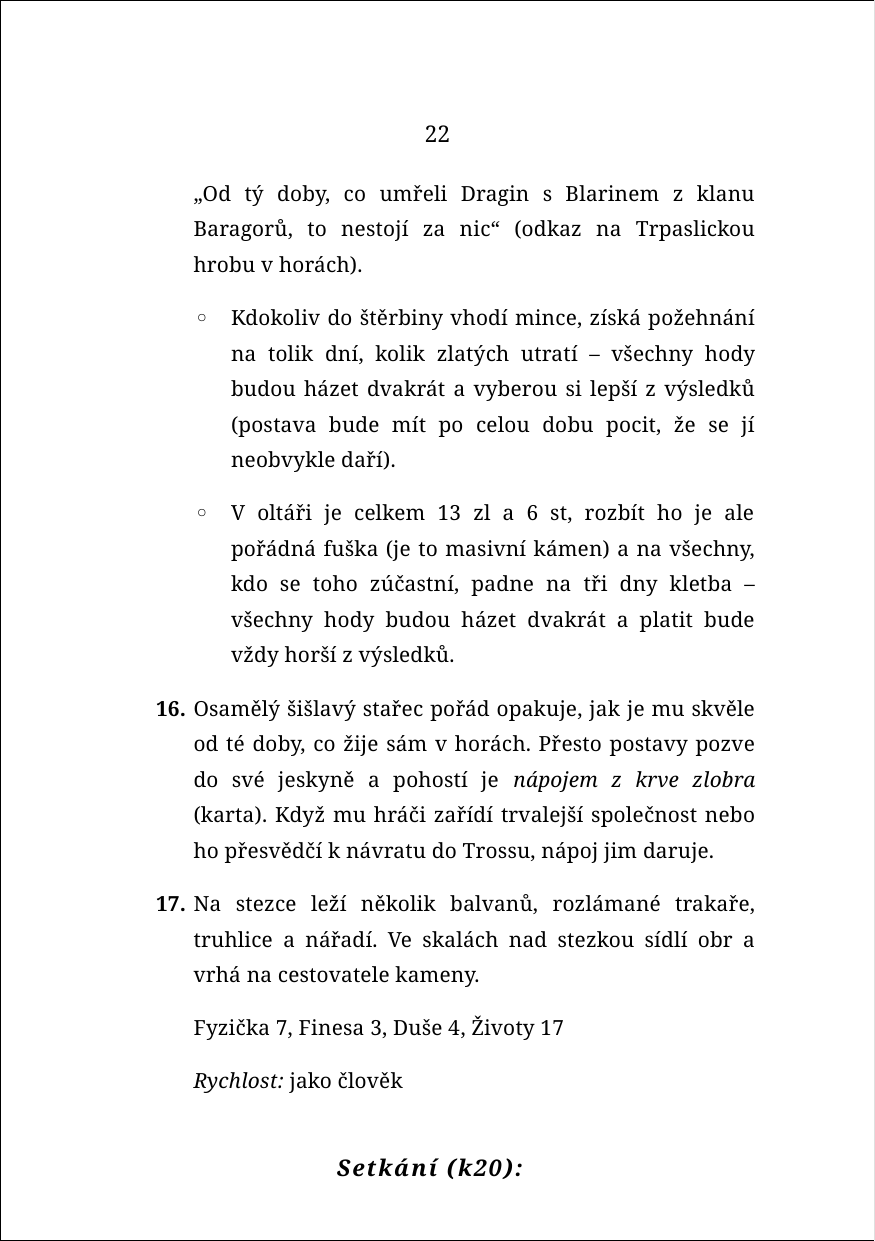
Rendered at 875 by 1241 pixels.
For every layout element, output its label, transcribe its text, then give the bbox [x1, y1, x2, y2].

list Kdokoliv do štěrbiny vhodí mince, získá požehnání na tolik dní, kolik zlatých utratí – všechny hody budou házet dvakrát a vyberou si lepší z výsledků (postava bude mít po celou dobu pocit, že se jí neobvykle daří). [193, 303, 756, 474]
list Na stezce leží několik balvanů, rozlámané trakaře, truhlice a nářadí. Ve skalách nad stezkou sídlí obr a vrhá na cestovatele kameny. [156, 889, 756, 989]
list Rychlost: jako člověk [156, 1067, 756, 1095]
list Fyzička 7, Finesa 3, Duše 4, Životy 17 [156, 1013, 756, 1042]
list V oltáři je celkem 13 zl a 6 st, rozbít ho je ale pořádná fuška (je to masivní kámen) a na všechny, kdo se toho zúčastní, padne na tři dny kletba – všechny hody budou házet dvakrát a platit bude vždy horší z výsledků. [193, 498, 756, 669]
list „Od tý doby, co umřeli Dragin s Blarinem z klanu Baragorů, to nestojí za nic“ (odkaz na Trpaslickou hrobu v horách). [156, 179, 756, 278]
list Osamělý šišlavý stařec pořád opakuje, jak je mu skvěle od té doby, co žije sám v horách. Přesto postavy pozve do své jeskyně a pohostí je nápojem z krve zlobra (karta). Když mu hráči zařídí trvalejší společnost nebo ho přesvědčí k návratu do Trossu, nápoj jim daruje. [156, 694, 756, 864]
